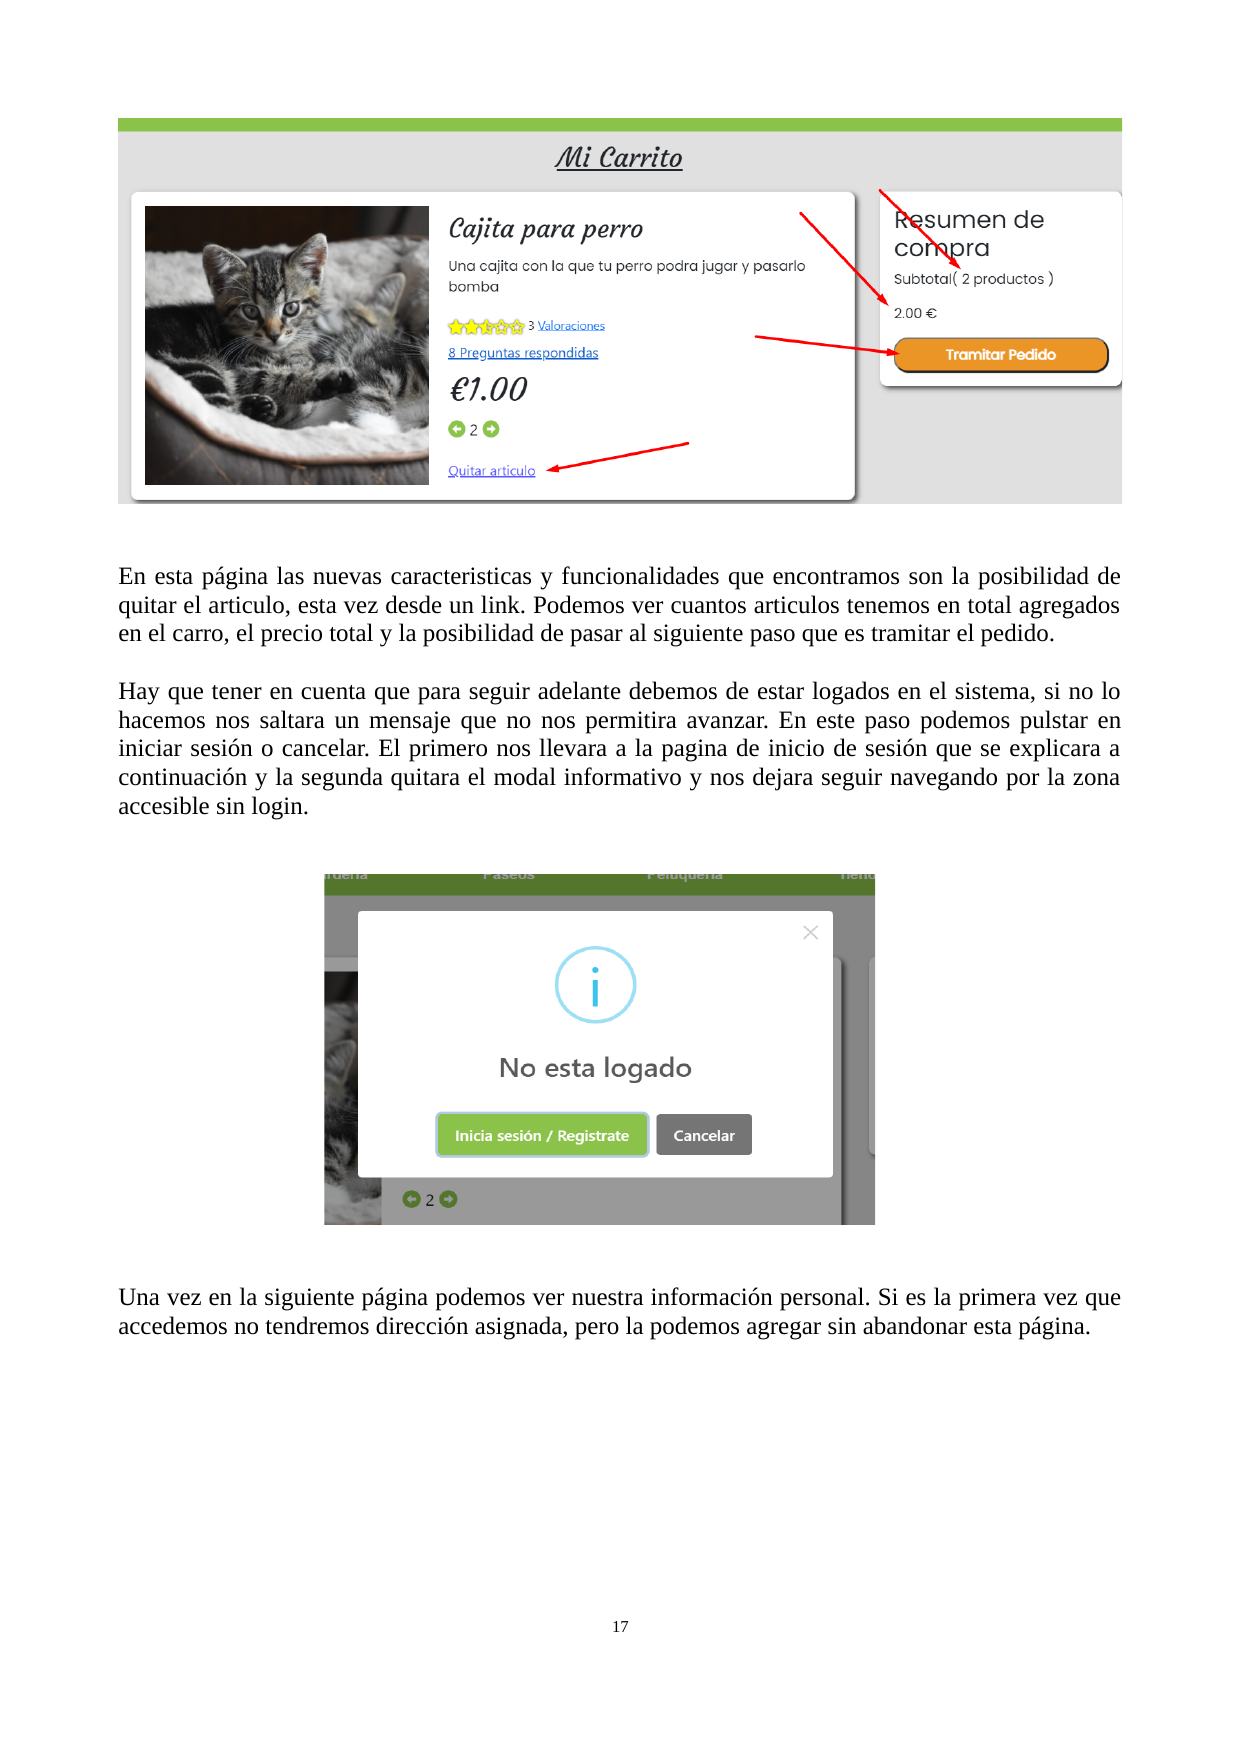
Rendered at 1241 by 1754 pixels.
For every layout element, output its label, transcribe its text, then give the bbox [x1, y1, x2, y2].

text Una vez en la siguiente página podemos ver nuestra información personal. Si es la primera vez que accedemos no tendremos dirección asignada, pero la podemos agregar sin abandonar esta página. [118, 1282, 1122, 1340]
picture [118, 118, 1123, 504]
picture [324, 874, 876, 1225]
text En esta página las nuevas caracteristicas y funcionalidades que encontramos son la posibilidad de quitar el articulo, esta vez desde un link. Podemos ver cuantos articulos tenemos en total agregados en el carro, el precio total y la posibilidad de pasar al siguiente paso que es tramitar el pedido. [118, 561, 1122, 647]
text Hay que tener en cuenta que para seguir adelante debemos de estar logados en el sistema, si no lo hacemos nos saltara un mensaje que no nos permitira avanzar. En este paso podemos pulstar en iniciar sesión o cancelar. El primero nos llevara a la pagina de inicio de sesión que se explicara a continuación y la segunda quitara el modal informativo y nos dejara seguir navegando por la zona accesible sin login. [118, 676, 1122, 820]
